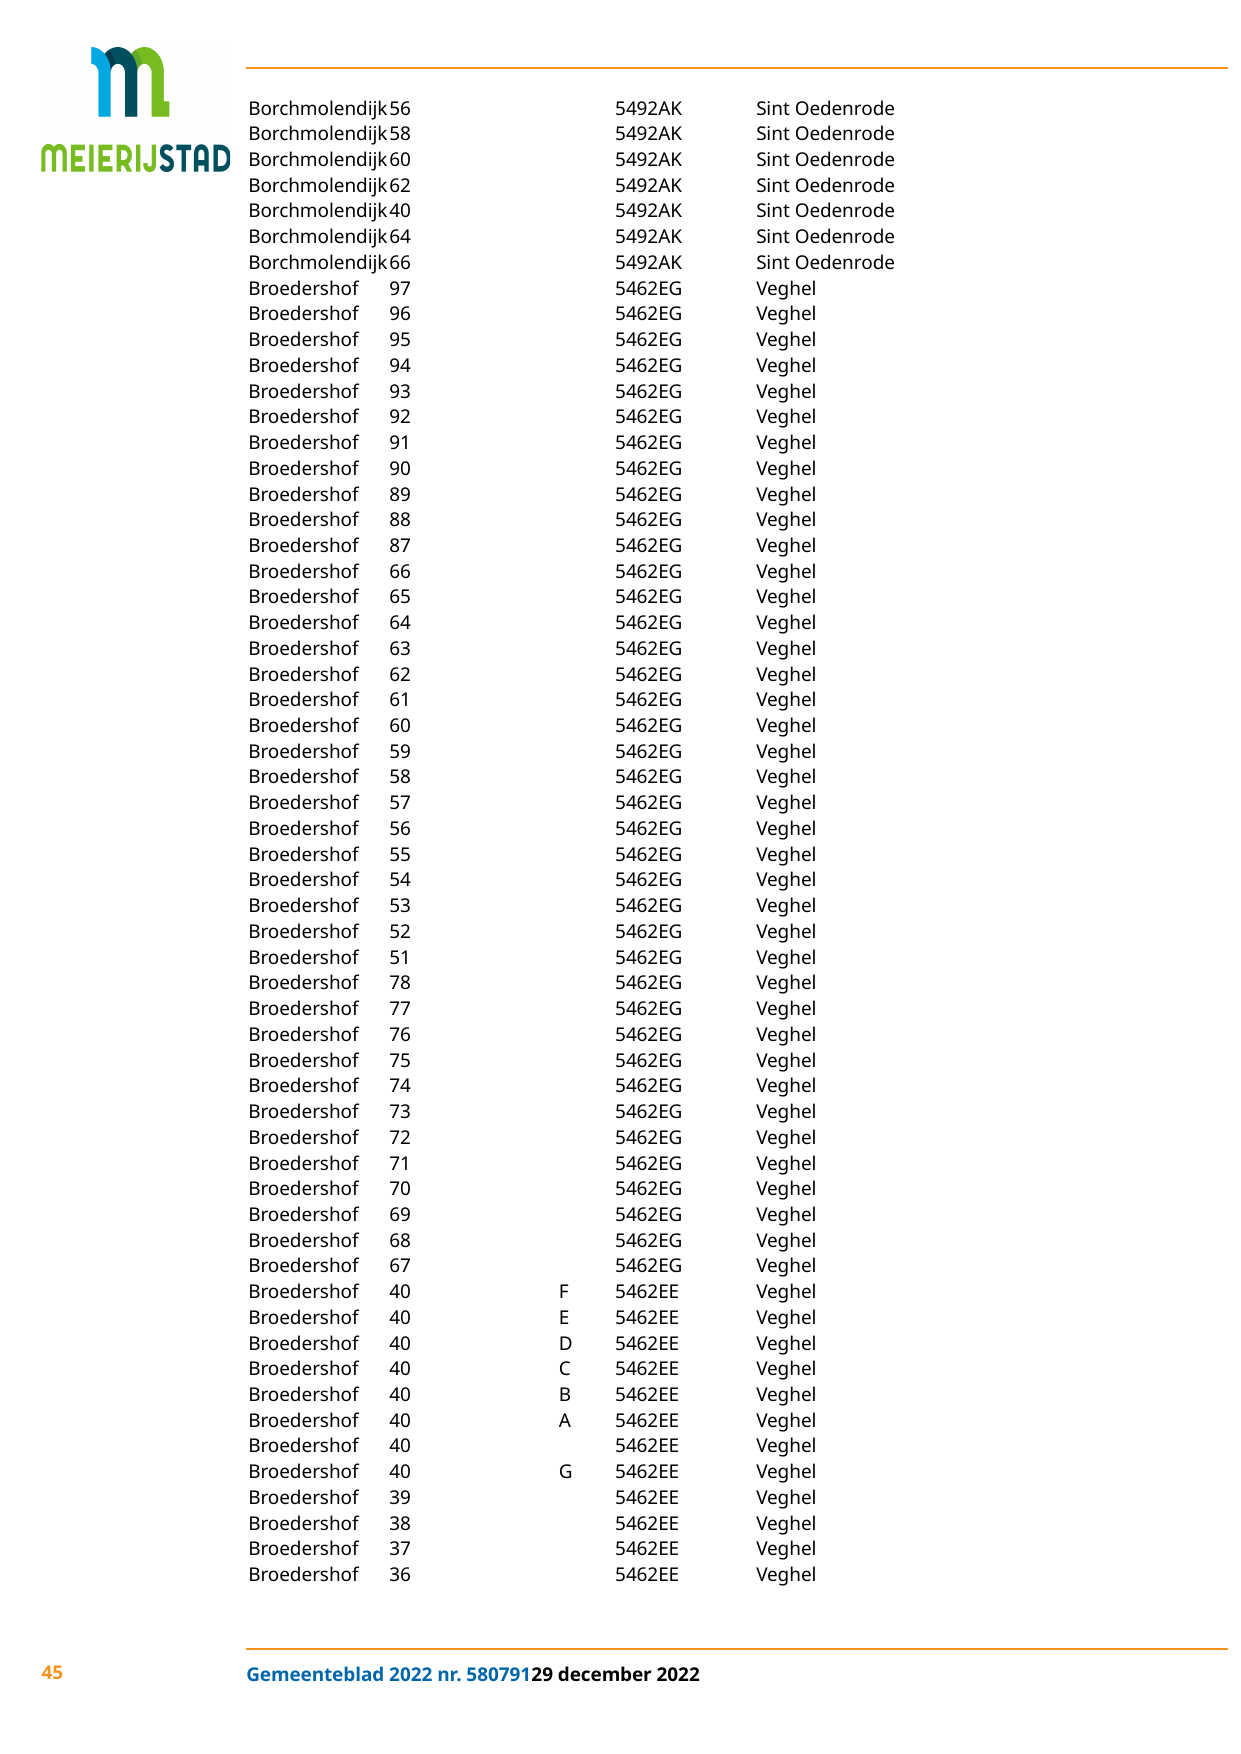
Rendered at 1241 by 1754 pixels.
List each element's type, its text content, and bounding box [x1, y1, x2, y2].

table_cell [559, 378, 615, 403]
table_cell 40 [389, 1459, 558, 1484]
table_cell [559, 1021, 615, 1047]
table_cell Broedershof [248, 893, 389, 918]
table_cell Broedershof [248, 995, 389, 1021]
table_cell 40 [389, 1356, 558, 1381]
table_cell [559, 1201, 615, 1227]
table_cell Broedershof [248, 1278, 389, 1304]
table_cell [559, 326, 615, 352]
table_cell Veghel [756, 404, 1010, 429]
table_cell Broedershof [248, 481, 389, 506]
table_cell Broedershof [248, 1459, 389, 1484]
table_cell Veghel [756, 1484, 1010, 1510]
table_cell 58 [389, 121, 558, 146]
table_cell 5492AK [615, 249, 756, 275]
table_cell 63 [389, 635, 558, 661]
table_cell 40 [389, 1278, 558, 1304]
table_cell Broedershof [248, 1175, 389, 1201]
picture [41, 47, 231, 172]
table_cell Veghel [756, 712, 1010, 738]
table_cell Veghel [756, 1124, 1010, 1150]
table_cell [559, 429, 615, 455]
table_cell 71 [389, 1150, 558, 1175]
table_cell 5462EE [615, 1356, 756, 1381]
table_cell [559, 635, 615, 661]
table_cell Broedershof [248, 764, 389, 789]
table_cell Veghel [756, 609, 1010, 635]
table_cell 56 [389, 815, 558, 841]
table_cell [559, 764, 615, 789]
table_cell 5462EG [615, 455, 756, 481]
table_cell 5462EE [615, 1536, 756, 1561]
table_cell Veghel [756, 429, 1010, 455]
table_cell 39 [389, 1484, 558, 1510]
table_cell 91 [389, 429, 558, 455]
table_cell [559, 172, 615, 198]
table_cell 5462EG [615, 1150, 756, 1175]
table_cell Veghel [756, 1098, 1010, 1124]
table_cell 5462EE [615, 1510, 756, 1536]
table_cell 36 [389, 1561, 558, 1587]
table_cell Broedershof [248, 661, 389, 687]
table_cell Broedershof [248, 1304, 389, 1330]
table_cell Veghel [756, 841, 1010, 867]
table_cell 5462EG [615, 970, 756, 995]
table_cell Veghel [756, 661, 1010, 687]
table_cell 5462EG [615, 918, 756, 944]
table_cell Broedershof [248, 1253, 389, 1278]
table_cell 5462EG [615, 661, 756, 687]
table_cell Broedershof [248, 455, 389, 481]
table_cell Veghel [756, 301, 1010, 326]
table_cell 5462EG [615, 532, 756, 558]
table_cell 87 [389, 532, 558, 558]
table_cell 89 [389, 481, 558, 506]
table_cell Veghel [756, 815, 1010, 841]
table_cell [559, 687, 615, 712]
table_cell 5462EE [615, 1330, 756, 1356]
table_cell [559, 224, 615, 249]
table_cell Broedershof [248, 1021, 389, 1047]
table_cell A [559, 1407, 615, 1433]
table_cell Veghel [756, 687, 1010, 712]
table_cell 97 [389, 275, 558, 301]
table_cell 5462EE [615, 1381, 756, 1407]
table_cell 5462EG [615, 1201, 756, 1227]
table_cell Broedershof [248, 815, 389, 841]
table_cell Broedershof [248, 301, 389, 326]
table_cell [559, 1227, 615, 1253]
table_cell Broedershof [248, 738, 389, 764]
table_cell Sint Oedenrode [756, 172, 1010, 198]
table_cell Veghel [756, 790, 1010, 815]
table_cell Veghel [756, 1561, 1010, 1587]
table_cell 59 [389, 738, 558, 764]
table_cell Veghel [756, 1253, 1010, 1278]
table_cell Veghel [756, 738, 1010, 764]
table_cell Veghel [756, 352, 1010, 378]
table_cell Broedershof [248, 1433, 389, 1458]
table_cell [559, 609, 615, 635]
table_cell Broedershof [248, 275, 389, 301]
table_cell C [559, 1356, 615, 1381]
table_cell 5492AK [615, 198, 756, 223]
table_cell B [559, 1381, 615, 1407]
table_cell 5462EG [615, 275, 756, 301]
table_cell Broedershof [248, 429, 389, 455]
table_cell 5462EG [615, 429, 756, 455]
table_cell [559, 198, 615, 223]
table_cell 5462EG [615, 815, 756, 841]
table_cell [559, 995, 615, 1021]
table_cell [559, 1484, 615, 1510]
table_cell Broedershof [248, 378, 389, 403]
table_cell Broedershof [248, 918, 389, 944]
table_cell 40 [389, 1433, 558, 1458]
table_cell Sint Oedenrode [756, 224, 1010, 249]
table_cell 5462EE [615, 1484, 756, 1510]
table_cell 5462EG [615, 738, 756, 764]
table_cell 5492AK [615, 95, 756, 121]
table_cell 76 [389, 1021, 558, 1047]
table_cell 40 [389, 1330, 558, 1356]
table_cell Borchmolendijk [248, 121, 389, 146]
table_cell 65 [389, 584, 558, 609]
table_cell [559, 867, 615, 892]
table_cell Broedershof [248, 609, 389, 635]
table_cell Broedershof [248, 1227, 389, 1253]
table_cell 62 [389, 172, 558, 198]
table_cell Veghel [756, 584, 1010, 609]
table_cell Veghel [756, 1227, 1010, 1253]
table_cell Broedershof [248, 970, 389, 995]
table_cell Veghel [756, 1381, 1010, 1407]
table_cell 75 [389, 1047, 558, 1072]
table_cell 90 [389, 455, 558, 481]
table_cell 5462EG [615, 995, 756, 1021]
table_cell 5462EG [615, 558, 756, 584]
table_cell 92 [389, 404, 558, 429]
table_cell [559, 1150, 615, 1175]
table_cell 96 [389, 301, 558, 326]
table_cell Broedershof [248, 532, 389, 558]
table_cell [559, 661, 615, 687]
table_cell Veghel [756, 1278, 1010, 1304]
table_cell Broedershof [248, 352, 389, 378]
table_cell Veghel [756, 918, 1010, 944]
table_cell 40 [389, 1304, 558, 1330]
table_cell 93 [389, 378, 558, 403]
table_cell 5462EG [615, 609, 756, 635]
table_cell [559, 146, 615, 172]
table_cell 5492AK [615, 146, 756, 172]
table_cell 88 [389, 506, 558, 532]
table_cell Veghel [756, 970, 1010, 995]
table_cell Veghel [756, 506, 1010, 532]
table_cell Veghel [756, 481, 1010, 506]
table_cell 38 [389, 1510, 558, 1536]
table_cell [559, 815, 615, 841]
table_cell Broedershof [248, 790, 389, 815]
table_cell Veghel [756, 635, 1010, 661]
table_cell Broedershof [248, 1150, 389, 1175]
table_cell Veghel [756, 1510, 1010, 1536]
table_cell [559, 95, 615, 121]
table_cell 5462EG [615, 764, 756, 789]
table_cell Veghel [756, 1201, 1010, 1227]
table_cell 94 [389, 352, 558, 378]
table_cell Broedershof [248, 584, 389, 609]
table_cell 95 [389, 326, 558, 352]
table_cell 67 [389, 1253, 558, 1278]
table_cell [559, 1510, 615, 1536]
table_cell Broedershof [248, 1561, 389, 1587]
table_cell Veghel [756, 1356, 1010, 1381]
table_cell 74 [389, 1073, 558, 1098]
table_cell 5462EG [615, 1047, 756, 1072]
table_cell Borchmolendijk [248, 198, 389, 223]
table_cell Veghel [756, 455, 1010, 481]
table_cell 5462EG [615, 326, 756, 352]
table_cell 58 [389, 764, 558, 789]
table_cell Veghel [756, 326, 1010, 352]
table_cell Broedershof [248, 687, 389, 712]
table_cell [559, 1175, 615, 1201]
table_cell 53 [389, 893, 558, 918]
table_cell 56 [389, 95, 558, 121]
table_cell [559, 1433, 615, 1458]
table_cell Borchmolendijk [248, 146, 389, 172]
table_cell [559, 558, 615, 584]
table_cell Broedershof [248, 944, 389, 969]
table_cell Veghel [756, 1073, 1010, 1098]
table_cell 64 [389, 224, 558, 249]
table_cell Veghel [756, 893, 1010, 918]
table_cell Veghel [756, 378, 1010, 403]
table_cell Veghel [756, 1433, 1010, 1458]
table_cell [559, 455, 615, 481]
table_cell [559, 790, 615, 815]
table_cell 60 [389, 146, 558, 172]
table_cell Veghel [756, 1536, 1010, 1561]
table_cell D [559, 1330, 615, 1356]
table_cell [559, 944, 615, 969]
table_cell Broedershof [248, 1536, 389, 1561]
table_cell 70 [389, 1175, 558, 1201]
table_cell 37 [389, 1536, 558, 1561]
table_cell [559, 121, 615, 146]
table_cell 5462EG [615, 352, 756, 378]
table_cell 5462EG [615, 378, 756, 403]
table_cell Broedershof [248, 1407, 389, 1433]
table_cell Veghel [756, 764, 1010, 789]
table_cell 64 [389, 609, 558, 635]
table_cell Veghel [756, 1175, 1010, 1201]
table_cell Broedershof [248, 635, 389, 661]
table_cell Broedershof [248, 1124, 389, 1150]
table_cell [559, 506, 615, 532]
table_cell Broedershof [248, 506, 389, 532]
table_cell Veghel [756, 532, 1010, 558]
table_cell Veghel [756, 1304, 1010, 1330]
table_cell Sint Oedenrode [756, 121, 1010, 146]
table_cell 5462EG [615, 584, 756, 609]
table_cell 51 [389, 944, 558, 969]
table_cell [559, 1536, 615, 1561]
table_cell 5462EG [615, 1124, 756, 1150]
table_cell Veghel [756, 995, 1010, 1021]
table_cell 5462EG [615, 1073, 756, 1098]
table_cell [559, 1047, 615, 1072]
table_cell Veghel [756, 1150, 1010, 1175]
table_cell 40 [389, 1381, 558, 1407]
table_cell 54 [389, 867, 558, 892]
table_cell Veghel [756, 1021, 1010, 1047]
table_cell 5462EG [615, 301, 756, 326]
table_cell 5492AK [615, 121, 756, 146]
table_cell 77 [389, 995, 558, 1021]
table_cell 52 [389, 918, 558, 944]
table_cell [559, 738, 615, 764]
table_cell Borchmolendijk [248, 172, 389, 198]
table_cell Broedershof [248, 1073, 389, 1098]
table_cell Broedershof [248, 1484, 389, 1510]
table_cell Broedershof [248, 1330, 389, 1356]
table_cell Borchmolendijk [248, 224, 389, 249]
table_cell 40 [389, 198, 558, 223]
table_cell Broedershof [248, 1098, 389, 1124]
table_cell 5492AK [615, 224, 756, 249]
table_cell Broedershof [248, 1201, 389, 1227]
table_cell 40 [389, 1407, 558, 1433]
table_cell Broedershof [248, 1047, 389, 1072]
table_cell 5462EG [615, 1227, 756, 1253]
table_cell [559, 532, 615, 558]
table_cell 61 [389, 687, 558, 712]
table_cell 5462EG [615, 1021, 756, 1047]
table_cell [559, 1073, 615, 1098]
table_cell Broedershof [248, 1381, 389, 1407]
table_cell [559, 1124, 615, 1150]
table_cell 57 [389, 790, 558, 815]
table_cell 5462EG [615, 944, 756, 969]
table_cell E [559, 1304, 615, 1330]
table_cell Broedershof [248, 1356, 389, 1381]
table_cell 5462EE [615, 1433, 756, 1458]
table_cell 5462EG [615, 506, 756, 532]
table_cell 5462EE [615, 1459, 756, 1484]
table_cell G [559, 1459, 615, 1484]
table_cell 62 [389, 661, 558, 687]
table_cell [559, 1253, 615, 1278]
table_cell 5462EG [615, 841, 756, 867]
table_cell Veghel [756, 1407, 1010, 1433]
table_cell [559, 584, 615, 609]
table_cell Broedershof [248, 558, 389, 584]
table_cell 5492AK [615, 172, 756, 198]
table_cell Veghel [756, 275, 1010, 301]
table_cell Borchmolendijk [248, 95, 389, 121]
table_cell Borchmolendijk [248, 249, 389, 275]
table_cell 68 [389, 1227, 558, 1253]
table_cell Broedershof [248, 712, 389, 738]
table_cell [559, 970, 615, 995]
table_cell [559, 404, 615, 429]
table_cell Sint Oedenrode [756, 146, 1010, 172]
table_cell Veghel [756, 1047, 1010, 1072]
table_cell 66 [389, 558, 558, 584]
table_cell Sint Oedenrode [756, 249, 1010, 275]
table_cell [559, 275, 615, 301]
table_cell 5462EG [615, 867, 756, 892]
table_cell [559, 1561, 615, 1587]
table_cell 60 [389, 712, 558, 738]
table_cell 69 [389, 1201, 558, 1227]
table_cell 55 [389, 841, 558, 867]
table_cell Veghel [756, 1330, 1010, 1356]
table_cell 5462EG [615, 687, 756, 712]
table_cell Veghel [756, 867, 1010, 892]
table_cell F [559, 1278, 615, 1304]
table_cell 5462EG [615, 1253, 756, 1278]
table_cell 5462EG [615, 635, 756, 661]
table_cell [559, 481, 615, 506]
table_cell 5462EG [615, 893, 756, 918]
table_cell Sint Oedenrode [756, 95, 1010, 121]
table_cell [559, 301, 615, 326]
table_cell [559, 841, 615, 867]
table_cell [559, 352, 615, 378]
table_cell Broedershof [248, 326, 389, 352]
table_cell 5462EE [615, 1561, 756, 1587]
table_cell Broedershof [248, 1510, 389, 1536]
table_cell 72 [389, 1124, 558, 1150]
table_cell [559, 893, 615, 918]
table_cell 5462EG [615, 1175, 756, 1201]
table_cell Broedershof [248, 404, 389, 429]
table_cell Veghel [756, 1459, 1010, 1484]
table_cell [559, 918, 615, 944]
table_cell 5462EG [615, 790, 756, 815]
table_cell [559, 249, 615, 275]
table_cell [559, 1098, 615, 1124]
table_cell 5462EE [615, 1407, 756, 1433]
table_cell Veghel [756, 558, 1010, 584]
table_cell 5462EG [615, 712, 756, 738]
table_cell 66 [389, 249, 558, 275]
table_cell 73 [389, 1098, 558, 1124]
table_cell Veghel [756, 944, 1010, 969]
table_cell [559, 712, 615, 738]
table_cell 78 [389, 970, 558, 995]
table_cell 5462EG [615, 1098, 756, 1124]
table_cell Broedershof [248, 867, 389, 892]
table_cell 5462EE [615, 1278, 756, 1304]
table_cell 5462EE [615, 1304, 756, 1330]
table_cell 5462EG [615, 481, 756, 506]
table_cell Broedershof [248, 841, 389, 867]
table_cell 5462EG [615, 404, 756, 429]
table_cell Sint Oedenrode [756, 198, 1010, 223]
